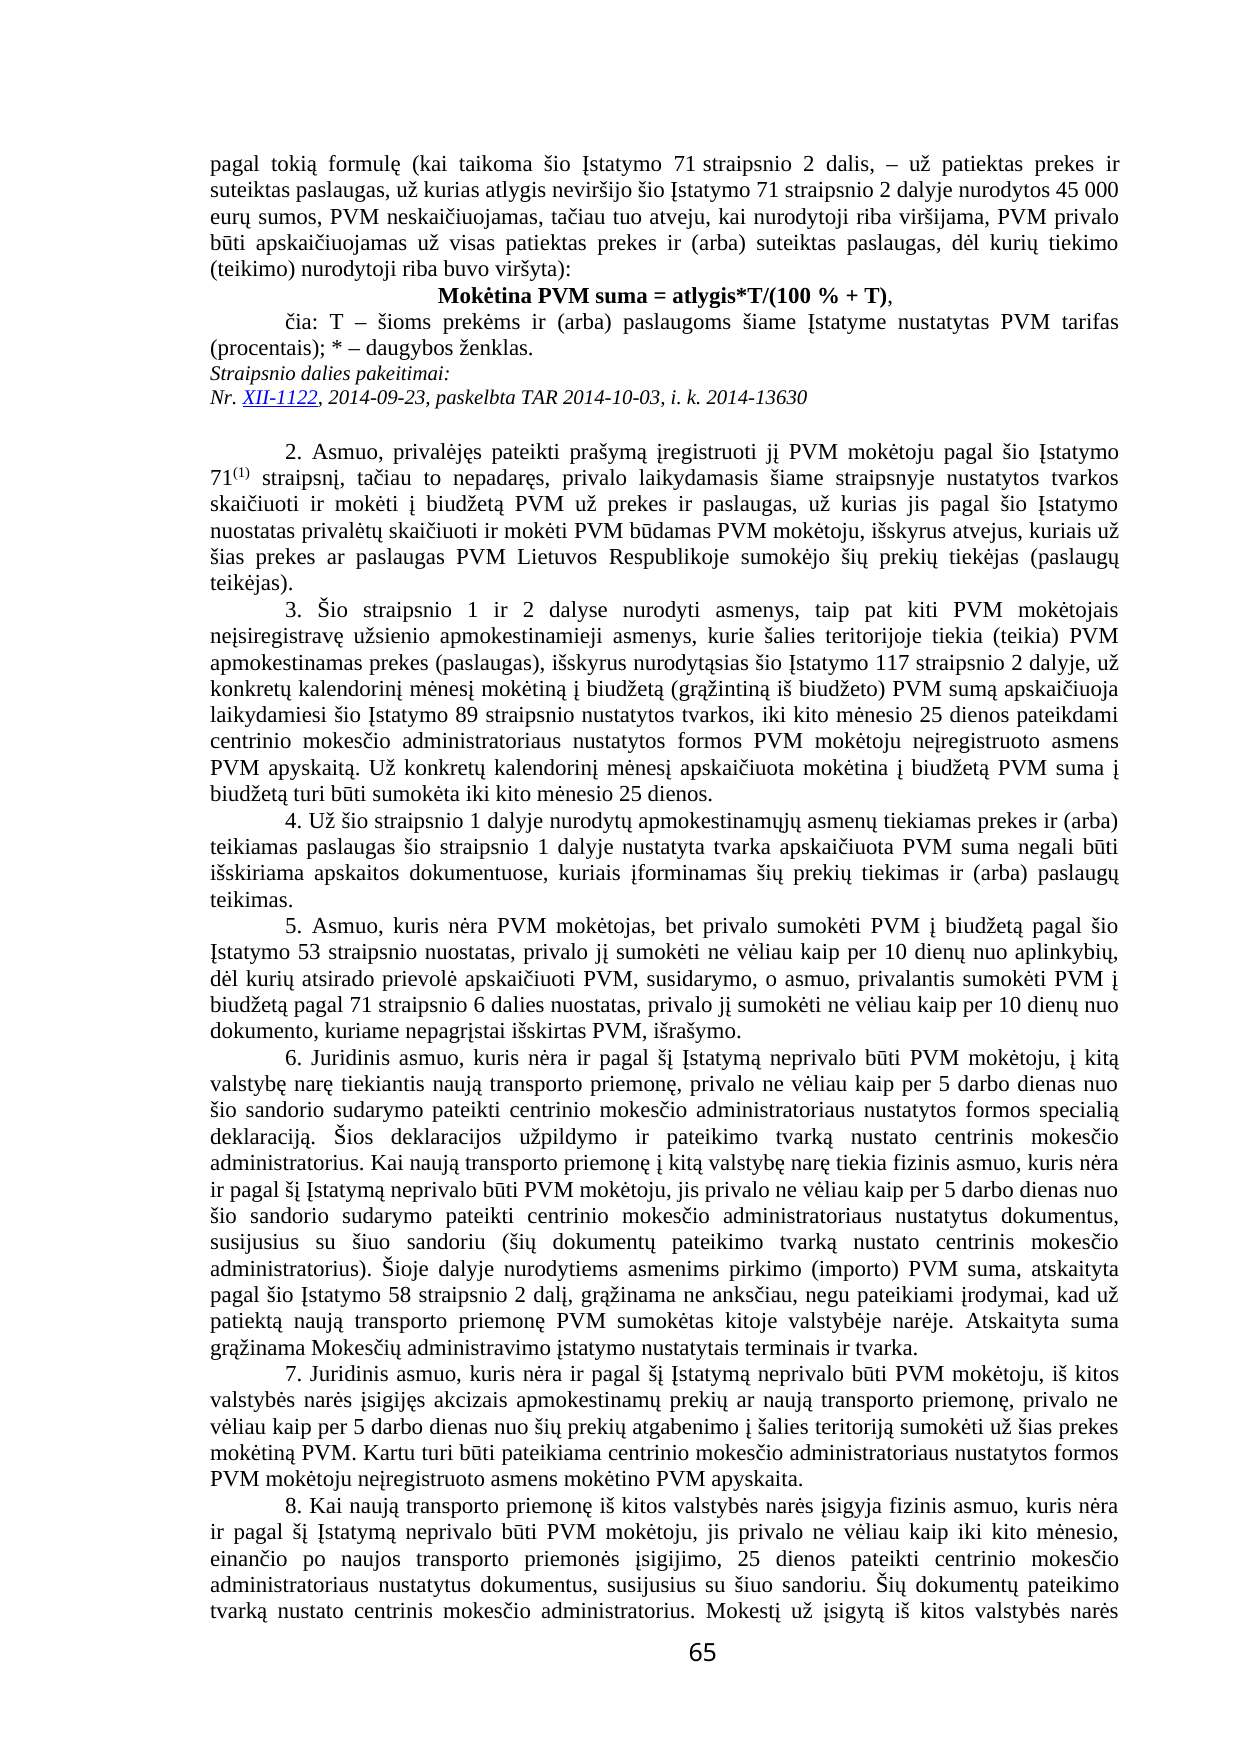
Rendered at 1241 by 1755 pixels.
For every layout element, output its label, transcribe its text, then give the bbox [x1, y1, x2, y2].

text 4. Už šio straipsnio 1 dalyje nurodytų apmokestinamųjų asmenų tiekiamas prekes ir (arba) teikiamas paslaugas šio straipsnio 1 dalyje nustatyta tvarka apskaičiuota PVM suma negali būti išskiriama apskaitos dokumentuose, kuriais įforminamas šių prekių tiekimas ir (arba) paslaugų teikimas. [210, 807, 1120, 912]
text Straipsnio dalies pakeitimai: [210, 361, 1120, 385]
text 2. Asmuo, privalėjęs pateikti prašymą įregistruoti jį PVM mokėtoju pagal šio Įstatymo 71(1) straipsnį, tačiau to nepadaręs, privalo laikydamasis šiame straipsnyje nustatytos tvarkos skaičiuoti ir mokėti į biudžetą PVM už prekes ir paslaugas, už kurias jis pagal šio Įstatymo nuostatas privalėtų skaičiuoti ir mokėti PVM būdamas PVM mokėtoju, išskyrus atvejus, kuriais už šias prekes ar paslaugas PVM Lietuvos Respublikoje sumokėjo šių prekių tiekėjas (paslaugų teikėjas). [210, 438, 1120, 596]
text 8. Kai naują transporto priemonę iš kitos valstybės narės įsigyja fizinis asmuo, kuris nėra ir pagal šį Įstatymą neprivalo būti PVM mokėtoju, jis privalo ne vėliau kaip iki kito mėnesio, einančio po naujos transporto priemonės įsigijimo, 25 dienos pateikti centrinio mokesčio administratoriaus nustatytus dokumentus, susijusius su šiuo sandoriu. Šių dokumentų pateikimo tvarką nustato centrinis mokesčio administratorius. Mokestį už įsigytą iš kitos valstybės narės [210, 1492, 1120, 1624]
text 6. Juridinis asmuo, kuris nėra ir pagal šį Įstatymą neprivalo būti PVM mokėtoju, į kitą valstybę narę tiekiantis naują transporto priemonę, privalo ne vėliau kaip per 5 darbo dienas nuo šio sandorio sudarymo pateikti centrinio mokesčio administratoriaus nustatytos formos specialią deklaraciją. Šios deklaracijos užpildymo ir pateikimo tvarką nustato centrinis mokesčio administratorius. Kai naują transporto priemonę į kitą valstybę narę tiekia fizinis asmuo, kuris nėra ir pagal šį Įstatymą neprivalo būti PVM mokėtoju, jis privalo ne vėliau kaip per 5 darbo dienas nuo šio sandorio sudarymo pateikti centrinio mokesčio administratoriaus nustatytus dokumentus, susijusius su šiuo sandoriu (šių dokumentų pateikimo tvarką nustato centrinis mokesčio administratorius). Šioje dalyje nurodytiems asmenims pirkimo (importo) PVM suma, atskaityta pagal šio Įstatymo 58 straipsnio 2 dalį, grąžinama ne anksčiau, negu pateikiami įrodymai, kad už patiektą naują transporto priemonę PVM sumokėtas kitoje valstybėje narėje. Atskaityta suma grąžinama Mokesčių administravimo įstatymo nustatytais terminais ir tvarka. [210, 1044, 1120, 1360]
text 7. Juridinis asmuo, kuris nėra ir pagal šį Įstatymą neprivalo būti PVM mokėtoju, iš kitos valstybės narės įsigijęs akcizais apmokestinamų prekių ar naują transporto priemonę, privalo ne vėliau kaip per 5 darbo dienas nuo šių prekių atgabenimo į šalies teritoriją sumokėti už šias prekes mokėtiną PVM. Kartu turi būti pateikiama centrinio mokesčio administratoriaus nustatytos formos PVM mokėtoju neįregistruoto asmens mokėtino PVM apyskaita. [210, 1360, 1120, 1492]
text 3. Šio straipsnio 1 ir 2 dalyse nurodyti asmenys, taip pat kiti PVM mokėtojais neįsiregistravę užsienio apmokestinamieji asmenys, kurie šalies teritorijoje tiekia (teikia) PVM apmokestinamas prekes (paslaugas), išskyrus nurodytąsias šio Įstatymo 117 straipsnio 2 dalyje, už konkretų kalendorinį mėnesį mokėtiną į biudžetą (grąžintiną iš biudžeto) PVM sumą apskaičiuoja laikydamiesi šio Įstatymo 89 straipsnio nustatytos tvarkos, iki kito mėnesio 25 dienos pateikdami centrinio mokesčio administratoriaus nustatytos formos PVM mokėtoju neįregistruoto asmens PVM apyskaitą. Už konkretų kalendorinį mėnesį apskaičiuota mokėtina į biudžetą PVM suma į biudžetą turi būti sumokėta iki kito mėnesio 25 dienos. [210, 596, 1120, 807]
text čia: T – šioms prekėms ir (arba) paslaugoms šiame Įstatyme nustatytas PVM tarifas (procentais); * – daugybos ženklas. [210, 308, 1120, 361]
text 5. Asmuo, kuris nėra PVM mokėtojas, bet privalo sumokėti PVM į biudžetą pagal šio Įstatymo 53 straipsnio nuostatas, privalo jį sumokėti ne vėliau kaip per 10 dienų nuo aplinkybių, dėl kurių atsirado prievolė apskaičiuoti PVM, susidarymo, o asmuo, privalantis sumokėti PVM į biudžetą pagal 71 straipsnio 6 dalies nuostatas, privalo jį sumokėti ne vėliau kaip per 10 dienų nuo dokumento, kuriame nepagrįstai išskirtas PVM, išrašymo. [210, 912, 1120, 1044]
text Mokėtina PVM suma = atlygis*T/(100 % + T), [210, 282, 1120, 308]
text Nr. XII-1122, 2014-09-23, paskelbta TAR 2014-10-03, i. k. 2014-13630 [210, 385, 1120, 409]
text pagal tokią formulę (kai taikoma šio Įstatymo 71 straipsnio 2 dalis, – už patiektas prekes ir suteiktas paslaugas, už kurias atlygis neviršijo šio Įstatymo 71 straipsnio 2 dalyje nurodytos 45 000 eurų sumos, PVM neskaičiuojamas, tačiau tuo atveju, kai nurodytoji riba viršijama, PVM privalo būti apskaičiuojamas už visas patiektas prekes ir (arba) suteiktas paslaugas, dėl kurių tiekimo (teikimo) nurodytoji riba buvo viršyta): [210, 150, 1120, 282]
